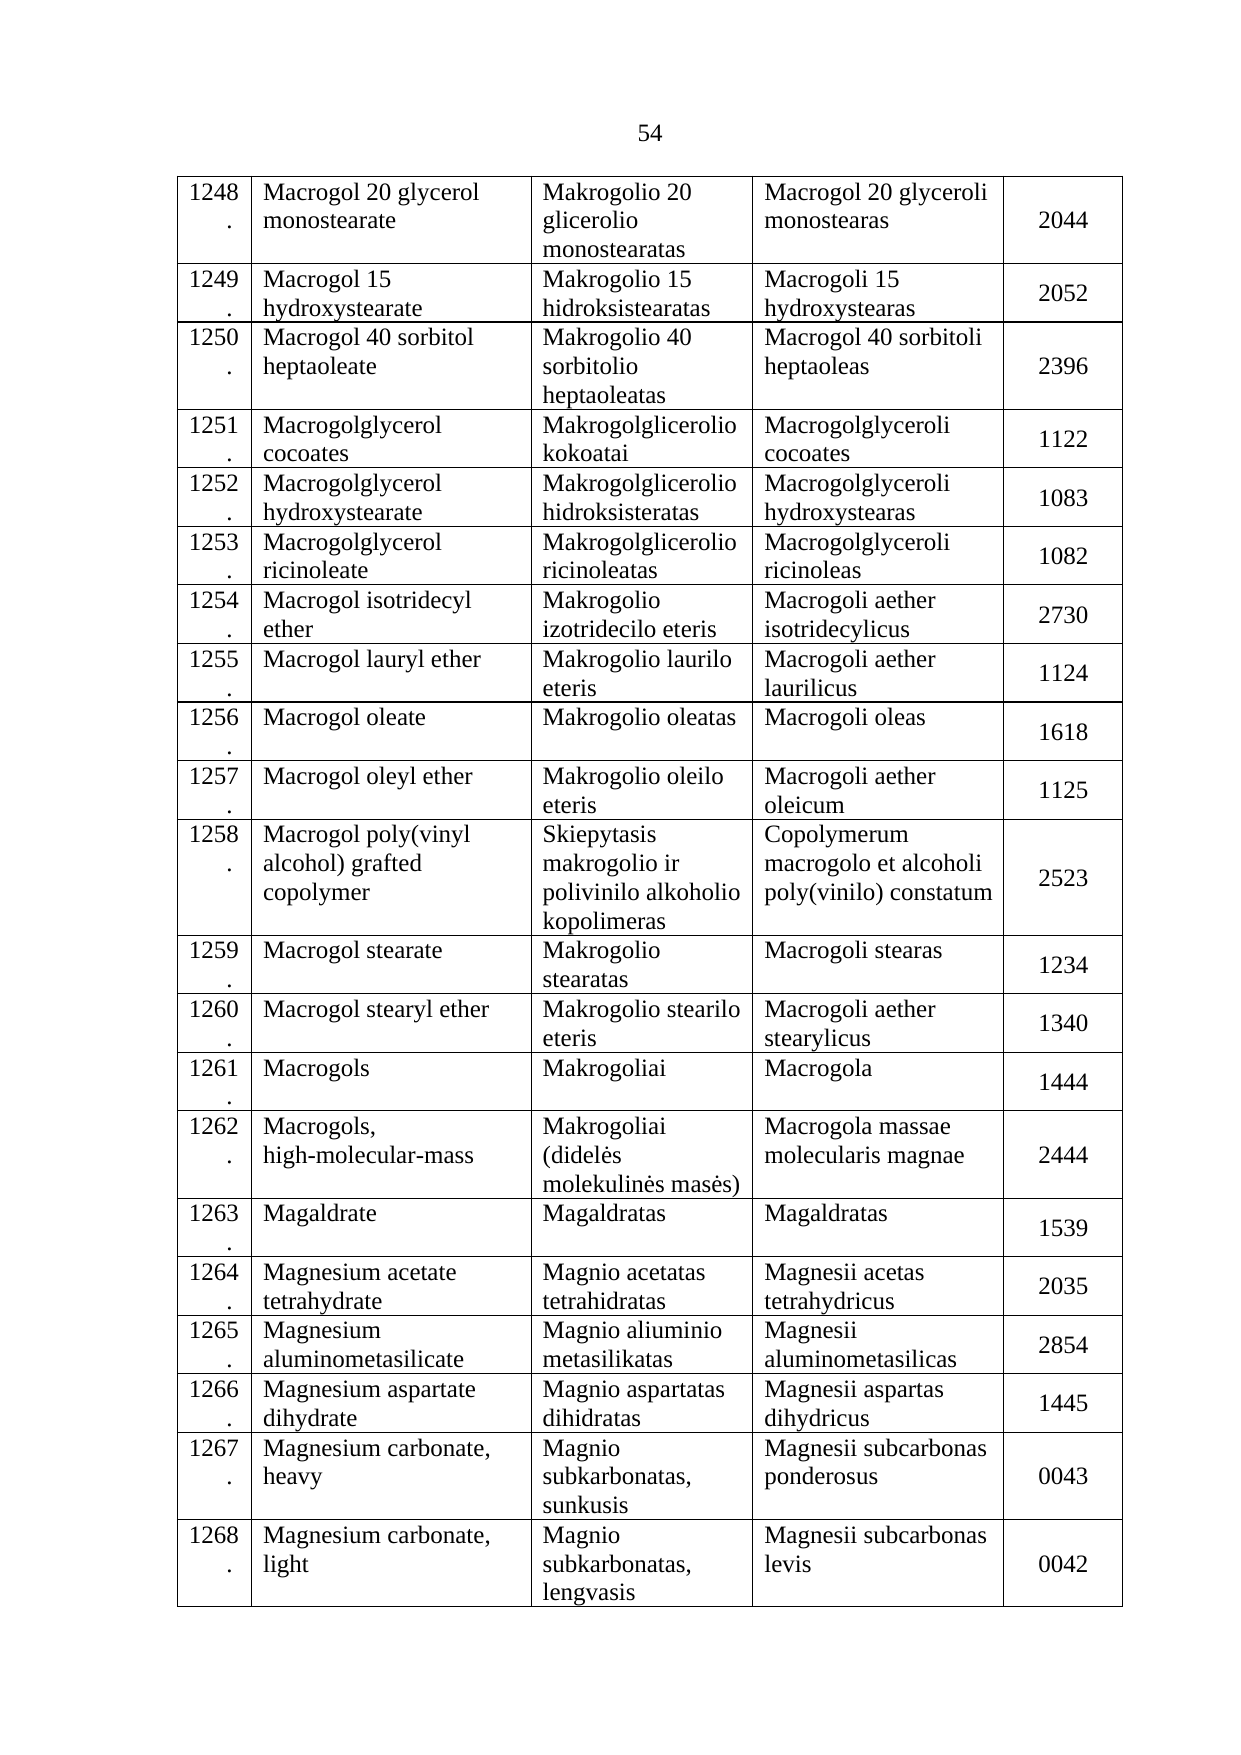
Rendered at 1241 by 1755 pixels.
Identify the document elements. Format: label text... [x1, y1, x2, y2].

table_cell 2523 [1004, 820, 1122, 934]
table_cell 1256. [178, 703, 251, 760]
table_cell Makrogolio 20 glicerolio monostearatas [532, 177, 752, 263]
table_cell 1260. [178, 994, 251, 1052]
table_cell Macrogoli 15 hydroxystearas [753, 264, 1003, 321]
table_cell Magnio acetatas tetrahidratas [532, 1257, 752, 1314]
table_cell Magnesium carbonate, heavy [252, 1433, 531, 1519]
table_cell Macrogol 40 sorbitol heptaoleate [252, 323, 531, 409]
table_cell 1250. [178, 323, 251, 409]
table_cell Macrogol oleyl ether [252, 761, 531, 818]
table_cell 1251. [178, 410, 251, 467]
table_cell Macrogol 15 hydroxystearate [252, 264, 531, 321]
table_cell Makrogoliai [532, 1053, 752, 1110]
table_cell Makrogolglicerolio kokoatai [532, 410, 752, 467]
table_cell 1264. [178, 1257, 251, 1314]
table_cell 1125 [1004, 761, 1122, 818]
table_cell Makrogolglicerolio hidroksisteratas [532, 468, 752, 526]
table_cell Macrogola [753, 1053, 1003, 1110]
table_cell Macrogoli aether stearylicus [753, 994, 1003, 1052]
table_cell 1258. [178, 820, 251, 934]
table_cell Macrogol isotridecyl ether [252, 585, 531, 643]
table_cell Makrogolio oleatas [532, 703, 752, 760]
table_cell Macrogolglyceroli ricinoleas [753, 527, 1003, 584]
table_cell Macrogoli aether laurilicus [753, 644, 1003, 701]
table_cell Magnesii aluminometasilicas [753, 1316, 1003, 1373]
table_cell 0043 [1004, 1433, 1122, 1519]
table_cell Macrogol 40 sorbitoli heptaoleas [753, 323, 1003, 409]
table_cell Macrogoli aether oleicum [753, 761, 1003, 818]
table_cell Macrogol 20 glyceroli monostearas [753, 177, 1003, 263]
table_cell Magnesii subcarbonas ponderosus [753, 1433, 1003, 1519]
table_cell Makrogolio oleilo eteris [532, 761, 752, 818]
table_cell Macrogol stearate [252, 936, 531, 993]
table_cell 1340 [1004, 994, 1122, 1052]
table_cell 2854 [1004, 1316, 1122, 1373]
table_cell 2730 [1004, 585, 1122, 643]
table_cell 1248. [178, 177, 251, 263]
table_cell 1267. [178, 1433, 251, 1519]
table_cell Makrogolio 40 sorbitolio heptaoleatas [532, 323, 752, 409]
table_cell Macrogol stearyl ether [252, 994, 531, 1052]
table_cell 1234 [1004, 936, 1122, 993]
table_cell 2444 [1004, 1111, 1122, 1197]
table_cell Macrogolglycerol cocoates [252, 410, 531, 467]
table_cell Makrogolio stearilo eteris [532, 994, 752, 1052]
table_cell Macrogol oleate [252, 703, 531, 760]
table_cell 1253. [178, 527, 251, 584]
table_cell Macrogolglycerol hydroxystearate [252, 468, 531, 526]
table_cell 1082 [1004, 527, 1122, 584]
table_cell 1262. [178, 1111, 251, 1197]
table_cell Magnesii subcarbonas levis [753, 1520, 1003, 1606]
table_cell Macrogol poly(vinyl alcohol) grafted copolymer [252, 820, 531, 934]
table_cell Macrogolglycerol ricinoleate [252, 527, 531, 584]
table_cell 1124 [1004, 644, 1122, 701]
table_cell 1444 [1004, 1053, 1122, 1110]
table_cell 1122 [1004, 410, 1122, 467]
table_cell Magnesii aspartas dihydricus [753, 1374, 1003, 1432]
table_cell Macrogols [252, 1053, 531, 1110]
table_cell Macrogolglyceroli hydroxystearas [753, 468, 1003, 526]
table_cell Magnesii acetas tetrahydricus [753, 1257, 1003, 1314]
table_cell Makrogoliai (didelės molekulinės masės) [532, 1111, 752, 1197]
table_cell 1259. [178, 936, 251, 993]
table_cell Skiepytasis makrogolio ir polivinilo alkoholio kopolimeras [532, 820, 752, 934]
table_cell Macrogolglyceroli cocoates [753, 410, 1003, 467]
table_cell Magnesium aspartate dihydrate [252, 1374, 531, 1432]
table_cell 2396 [1004, 323, 1122, 409]
table_cell Magnesium carbonate, light [252, 1520, 531, 1606]
table_cell Makrogolio laurilo eteris [532, 644, 752, 701]
table_cell Magnio aspartatas dihidratas [532, 1374, 752, 1432]
table_cell 1265. [178, 1316, 251, 1373]
table_cell Makrogolio izotridecilo eteris [532, 585, 752, 643]
table_cell 1255. [178, 644, 251, 701]
table_cell 1263. [178, 1199, 251, 1256]
table_cell Macrogoli stearas [753, 936, 1003, 993]
table_cell Magnio subkarbonatas, lengvasis [532, 1520, 752, 1606]
table_cell 1249. [178, 264, 251, 321]
table_cell Macrogola massae molecularis magnae [753, 1111, 1003, 1197]
table_cell Magaldratas [532, 1199, 752, 1256]
table_cell 2035 [1004, 1257, 1122, 1314]
table_cell 2044 [1004, 177, 1122, 263]
table_cell Copolymerum macrogolo et alcoholi poly(vinilo) constatum [753, 820, 1003, 934]
table_cell 1539 [1004, 1199, 1122, 1256]
table_cell Magnesium acetate tetrahydrate [252, 1257, 531, 1314]
table_cell Makrogolio stearatas [532, 936, 752, 993]
table_cell 1266. [178, 1374, 251, 1432]
table_cell 1257. [178, 761, 251, 818]
table_cell 1252. [178, 468, 251, 526]
table_cell Magnio subkarbonatas, sunkusis [532, 1433, 752, 1519]
table_cell Macrogol 20 glycerol monostearate [252, 177, 531, 263]
table_cell 1445 [1004, 1374, 1122, 1432]
table_cell 2052 [1004, 264, 1122, 321]
table_cell 1618 [1004, 703, 1122, 760]
table_cell Magaldratas [753, 1199, 1003, 1256]
table_cell Macrogoli aether isotridecylicus [753, 585, 1003, 643]
table_cell Macrogols, high‑molecular‑mass [252, 1111, 531, 1197]
table_cell 1083 [1004, 468, 1122, 526]
table_cell 1261. [178, 1053, 251, 1110]
table_cell Magaldrate [252, 1199, 531, 1256]
table_cell Macrogol lauryl ether [252, 644, 531, 701]
table_cell Magnesium aluminometasilicate [252, 1316, 531, 1373]
table_cell 1254. [178, 585, 251, 643]
table_cell 1268. [178, 1520, 251, 1606]
table_cell 0042 [1004, 1520, 1122, 1606]
table_cell Makrogolio 15 hidroksistearatas [532, 264, 752, 321]
table_cell Macrogoli oleas [753, 703, 1003, 760]
table_cell Makrogolglicerolio ricinoleatas [532, 527, 752, 584]
table_cell Magnio aliuminio metasilikatas [532, 1316, 752, 1373]
